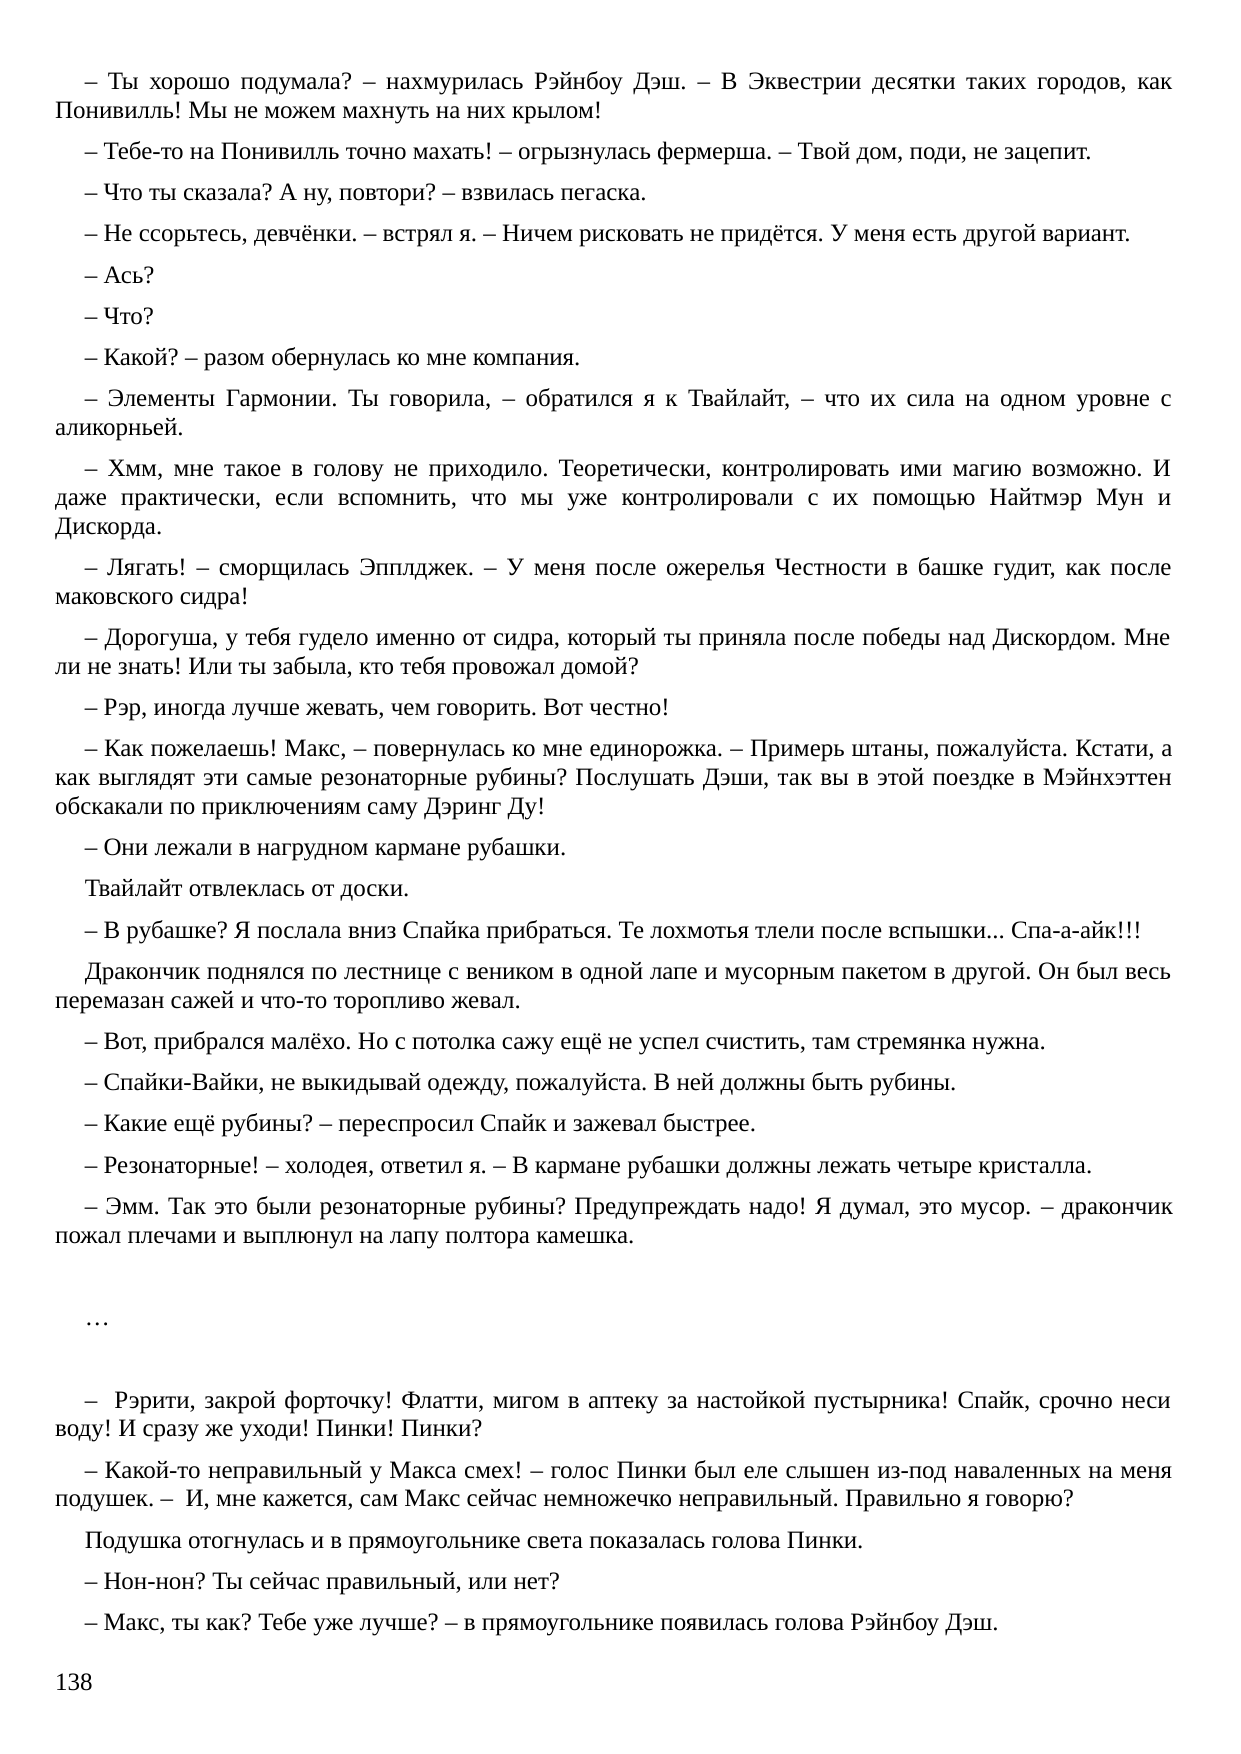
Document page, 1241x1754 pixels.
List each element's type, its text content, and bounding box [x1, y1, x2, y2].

text – Тебе-то на Понивилль точно махать! – огрызнулась фермерша. – Твой дом, поди, не зацепит. [55, 136, 1173, 165]
text – Вот, прибрался малёхо. Но с потолка сажу ещё не успел счистить, там стремянка нужна. [55, 1026, 1173, 1055]
text – Какой? – разом обернулась ко мне компания. [55, 342, 1173, 371]
text – Нон-нон? Ты сейчас правильный, или нет? [55, 1566, 1173, 1595]
text – Элементы Гармонии. Ты говорила, – обратился я к Твайлайт, – что их сила на одном уровне с аликорньей. [55, 383, 1173, 441]
text – Ась? [55, 260, 1173, 288]
text Твайлайт отвлеклась от доски. [55, 873, 1173, 902]
text – Как пожелаешь! Макс, – повернулась ко мне единорожка. – Примерь штаны, пожалуйста. Кстати, а как выглядят эти самые резонаторные рубины? Послушать Дэши, так вы в этой поездке в Мэйнхэттен обскакали по приключениям саму Дэринг Ду! [55, 733, 1173, 820]
text – В рубашке? Я послала вниз Спайка прибраться. Те лохмотья тлели после вспышки... Спа-а-айк!!! [55, 915, 1173, 943]
text – Рэрити, закрой форточку! Флатти, мигом в аптеку за настойкой пустырника! Спайк, срочно неси воду! И сразу же уходи! Пинки! Пинки? [55, 1385, 1173, 1442]
text Дракончик поднялся по лестнице с веником в одной лапе и мусорным пакетом в другой. Он был весь перемазан сажей и что-то торопливо жевал. [55, 956, 1173, 1013]
text Подушка отогнулась и в прямоугольнике света показалась голова Пинки. [55, 1525, 1173, 1553]
text – Ты хорошо подумала? – нахмурилась Рэйнбоу Дэш. – В Эквестрии десятки таких городов, как Понивилль! Мы не можем махнуть на них крылом! [55, 66, 1173, 123]
text … [55, 1302, 1173, 1331]
text – Что? [55, 301, 1173, 330]
text – Эмм. Так это были резонаторные рубины? Предупреждать надо! Я думал, это мусор. – дракончик пожал плечами и выплюнул на лапу полтора камешка. [55, 1191, 1173, 1248]
text – Рэр, иногда лучше жевать, чем говорить. Вот честно! [55, 692, 1173, 721]
text – Какие ещё рубины? – переспросил Спайк и зажевал быстрее. [55, 1108, 1173, 1137]
text – Лягать! – сморщилась Эпплджек. – У меня после ожерелья Честности в башке гудит, как после маковского сидра! [55, 552, 1173, 610]
text – Они лежали в нагрудном кармане рубашки. [55, 832, 1173, 861]
text – Макс, ты как? Тебе уже лучше? – в прямоугольнике появилась голова Рэйнбоу Дэш. [55, 1607, 1173, 1636]
text – Что ты сказала? А ну, повтори? – взвилась пегаска. [55, 177, 1173, 206]
text – Спайки-Вайки, не выкидывай одежду, пожалуйста. В ней должны быть рубины. [55, 1067, 1173, 1096]
text – Дорогуша, у тебя гудело именно от сидра, который ты приняла после победы над Дискордом. Мне ли не знать! Или ты забыла, кто тебя провожал домой? [55, 622, 1173, 680]
text – Хмм, мне такое в голову не приходило. Теоретически, контролировать ими магию возможно. И даже практически, если вспомнить, что мы уже контролировали с их помощью Найтмэр Мун и Дискорда. [55, 453, 1173, 540]
text – Не ссорьтесь, девчёнки. – встрял я. – Ничем рисковать не придётся. У меня есть другой вариант. [55, 218, 1173, 247]
text – Резонаторные! – холодея, ответил я. – В кармане рубашки должны лежать четыре кристалла. [55, 1150, 1173, 1178]
text – Какой-то неправильный у Макса смех! – голос Пинки был еле слышен из-под наваленных на меня подушек. – И, мне кажется, сам Макс сейчас немножечко неправильный. Правильно я говорю? [55, 1455, 1173, 1512]
